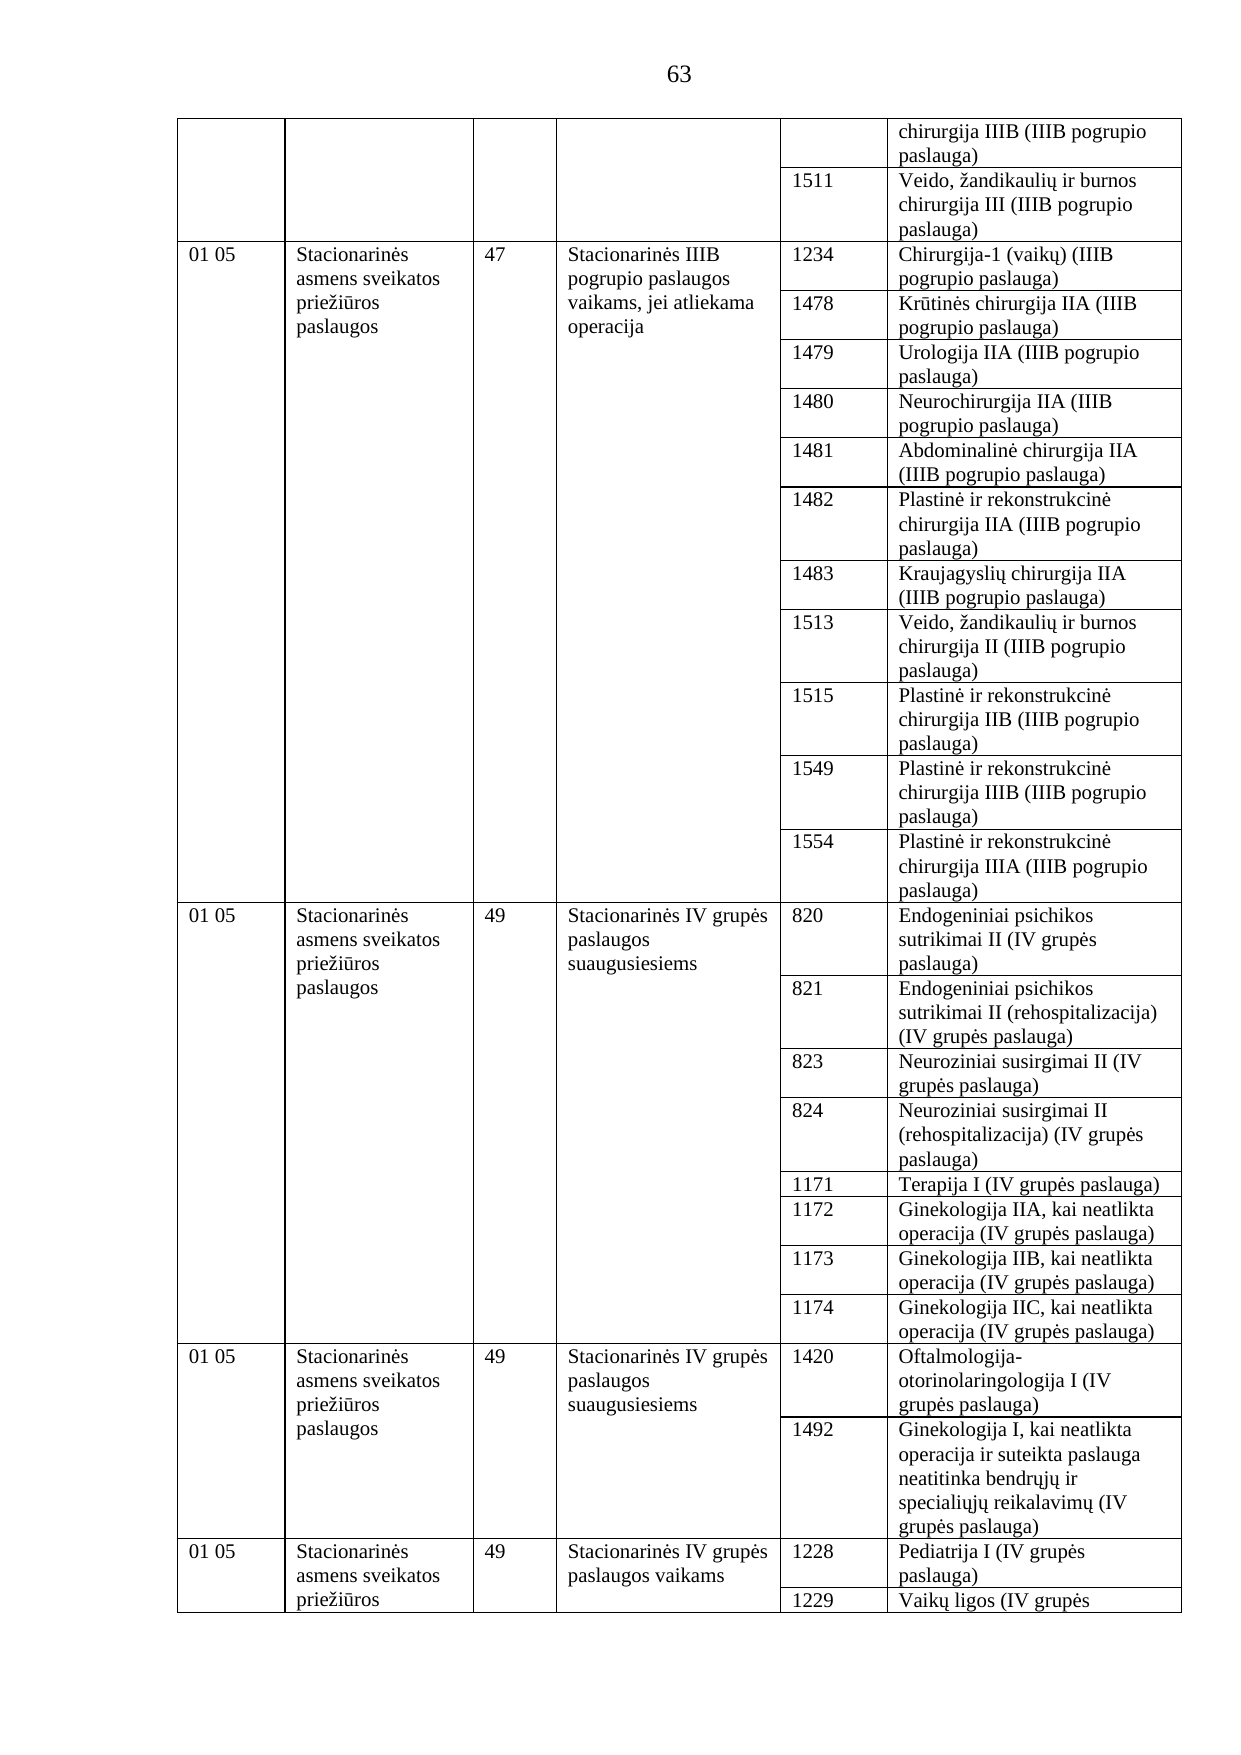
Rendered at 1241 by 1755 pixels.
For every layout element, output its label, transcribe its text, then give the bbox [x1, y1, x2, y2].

table_cell Neuroziniai susirgimai II (rehospitalizacija) (IV grupės paslauga) [888, 1098, 1181, 1171]
table_cell Stacionarinės asmens sveikatos priežiūros paslaugos [286, 242, 473, 902]
table_cell 1481 [781, 438, 887, 486]
table_cell Veido, žandikaulių ir burnos chirurgija II (IIIB pogrupio paslauga) [888, 610, 1181, 682]
table_cell 49 [474, 1539, 556, 1612]
table_cell Stacionarinės asmens sveikatos priežiūros paslaugos [286, 1344, 473, 1538]
table_cell 1482 [781, 488, 887, 559]
table_cell Endogeniniai psichikos sutrikimai II (rehospitalizacija) (IV grupės paslauga) [888, 976, 1181, 1048]
table_cell 1234 [781, 242, 887, 290]
table_cell 01 05 [178, 903, 284, 1343]
table_cell 821 [781, 976, 887, 1048]
table_cell Pediatrija I (IV grupės paslauga) [888, 1539, 1181, 1587]
table_cell 01 05 [178, 1344, 284, 1538]
table_cell Krūtinės chirurgija IIA (IIIB pogrupio paslauga) [888, 291, 1181, 339]
table_cell Abdominalinė chirurgija IIA (IIIB pogrupio paslauga) [888, 438, 1181, 486]
table_cell 01 05 [178, 1539, 284, 1612]
table_cell Endogeniniai psichikos sutrikimai II (IV grupės paslauga) [888, 903, 1181, 975]
table_cell Urologija IIA (IIIB pogrupio paslauga) [888, 340, 1181, 388]
table_cell 1480 [781, 389, 887, 437]
table_cell Stacionarinės asmens sveikatos priežiūros [286, 1539, 473, 1612]
table_cell Ginekologija I, kai neatlikta operacija ir suteikta paslauga neatitinka bendrųjų ir specialiųjų reikalavimų (IV grupės paslauga) [888, 1418, 1181, 1538]
table_cell 820 [781, 903, 887, 975]
table_cell Ginekologija IIC, kai neatlikta operacija (IV grupės paslauga) [888, 1295, 1181, 1343]
table_cell chirurgija IIIB (IIIB pogrupio paslauga) [888, 119, 1181, 167]
table_cell 1554 [781, 830, 887, 902]
table_cell 1515 [781, 683, 887, 755]
table_cell Stacionarinės IIIB pogrupio paslaugos vaikams, jei atliekama operacija [557, 242, 780, 902]
table_cell Chirurgija-1 (vaikų) (IIIB pogrupio paslauga) [888, 242, 1181, 290]
table_cell Plastinė ir rekonstrukcinė chirurgija IIIB (IIIB pogrupio paslauga) [888, 756, 1181, 828]
table_cell 824 [781, 1098, 887, 1171]
table_cell Vaikų ligos (IV grupės [888, 1588, 1181, 1612]
table_cell 823 [781, 1049, 887, 1097]
table_cell Neurochirurgija IIA (IIIB pogrupio paslauga) [888, 389, 1181, 437]
table_cell [557, 119, 780, 241]
table_cell [781, 119, 887, 167]
table_cell 1549 [781, 756, 887, 828]
table_cell Plastinė ir rekonstrukcinė chirurgija IIB (IIIB pogrupio paslauga) [888, 683, 1181, 755]
table_cell 1513 [781, 610, 887, 682]
table_cell Neuroziniai susirgimai II (IV grupės paslauga) [888, 1049, 1181, 1097]
table_cell Stacionarinės IV grupės paslaugos suaugusiesiems [557, 903, 780, 1343]
table_cell 1478 [781, 291, 887, 339]
table_cell Kraujagyslių chirurgija IIA (IIIB pogrupio paslauga) [888, 561, 1181, 609]
table_cell 1229 [781, 1588, 887, 1612]
table_cell 1174 [781, 1295, 887, 1343]
table_cell [178, 119, 284, 241]
table_cell Oftalmologija-otorinolaringologija I (IV grupės paslauga) [888, 1344, 1181, 1416]
table_cell 1228 [781, 1539, 887, 1587]
table_cell 49 [474, 903, 556, 1343]
table_cell 1479 [781, 340, 887, 388]
table_cell [286, 119, 473, 241]
table_cell [474, 119, 556, 241]
table_cell 1171 [781, 1172, 887, 1196]
table_cell 47 [474, 242, 556, 902]
table_cell 1492 [781, 1418, 887, 1538]
table_cell Ginekologija IIA, kai neatlikta operacija (IV grupės paslauga) [888, 1197, 1181, 1245]
table_cell 1483 [781, 561, 887, 609]
table_cell 1420 [781, 1344, 887, 1416]
table_cell 1511 [781, 168, 887, 241]
table_cell Stacionarinės asmens sveikatos priežiūros paslaugos [286, 903, 473, 1343]
table_cell Terapija I (IV grupės paslauga) [888, 1172, 1181, 1196]
table_cell Plastinė ir rekonstrukcinė chirurgija IIA (IIIB pogrupio paslauga) [888, 488, 1181, 559]
table_cell 01 05 [178, 242, 284, 902]
table_cell 1172 [781, 1197, 887, 1245]
table_cell Plastinė ir rekonstrukcinė chirurgija IIIA (IIIB pogrupio paslauga) [888, 830, 1181, 902]
table_cell Ginekologija IIB, kai neatlikta operacija (IV grupės paslauga) [888, 1246, 1181, 1294]
table_cell Veido, žandikaulių ir burnos chirurgija III (IIIB pogrupio paslauga) [888, 168, 1181, 241]
table_cell 49 [474, 1344, 556, 1538]
table_cell 1173 [781, 1246, 887, 1294]
table_cell Stacionarinės IV grupės paslaugos suaugusiesiems [557, 1344, 780, 1538]
table_cell Stacionarinės IV grupės paslaugos vaikams [557, 1539, 780, 1612]
